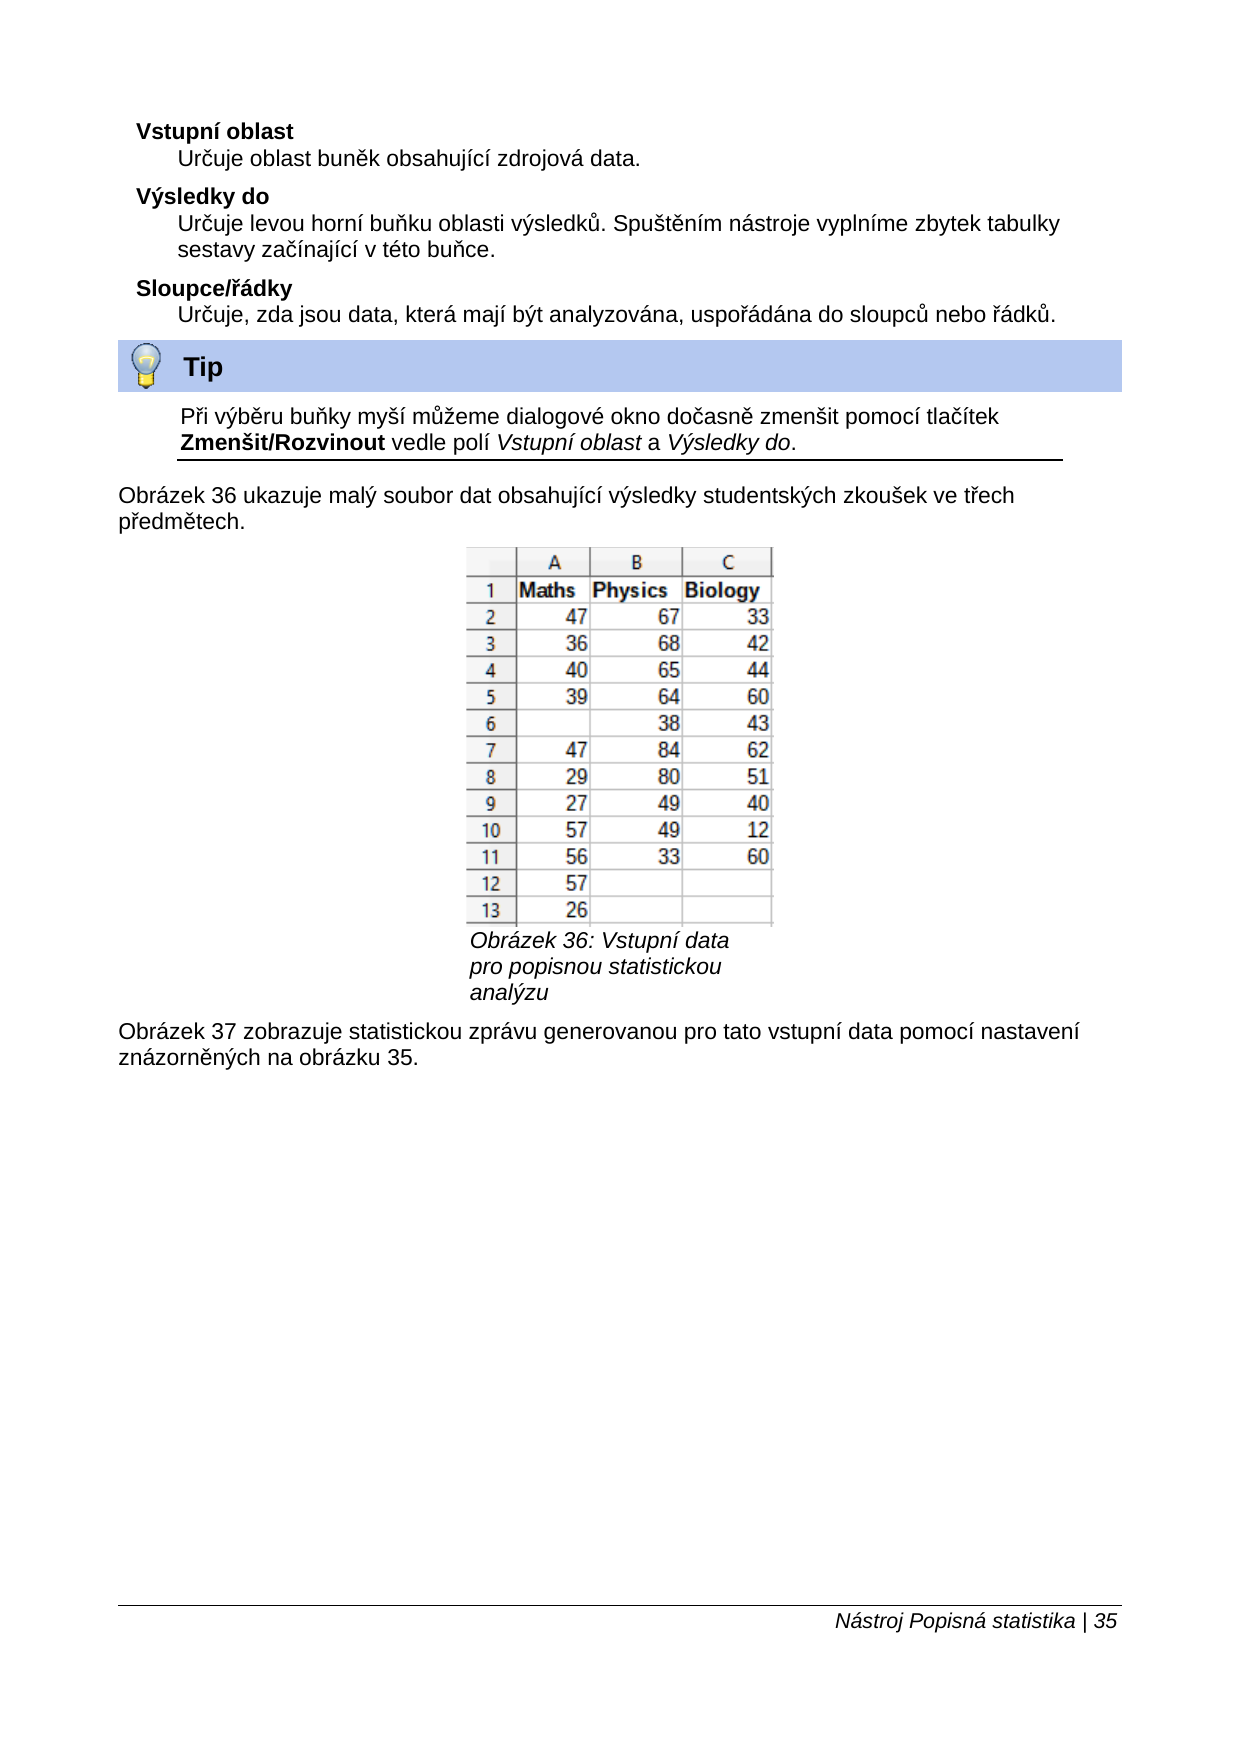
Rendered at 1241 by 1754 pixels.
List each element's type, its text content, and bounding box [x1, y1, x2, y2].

text Výsledky do [136, 183, 1122, 210]
text Určuje levou horní buňku oblasti výsledků. Spuštěním nástroje vyplníme zbytek tabulky sestavy začínající v této buňce. [177, 210, 1122, 262]
text Vstupní oblast [136, 118, 1122, 144]
text Sloupce/řádky [136, 275, 1122, 301]
picture [119, 341, 170, 392]
subtitle Tip [118, 340, 1122, 392]
text Obrázek 37 zobrazuje statistickou zprávu generovanou pro tato vstupní data pomocí nastavení znázorněných na obrázku 35. [118, 1018, 1122, 1070]
text Určuje oblast buněk obsahující zdrojová data. [177, 144, 1122, 171]
text Při výběru buňky myší můžeme dialogové okno dočasně zmenšit pomocí tlačítek Zmenšit/Rozvinout vedle polí Vstupní oblast a Výsledky do. [177, 400, 1063, 459]
picture [466, 547, 774, 927]
text Obrázek 36 ukazuje malý soubor dat obsahující výsledky studentských zkoušek ve třech předmětech. [118, 482, 1122, 534]
text Určuje, zda jsou data, která mají být analyzována, uspořádána do sloupců nebo řádků. [177, 301, 1122, 328]
text Obrázek 36: Vstupní data pro popisnou statistickou analýzu [469, 927, 771, 1006]
